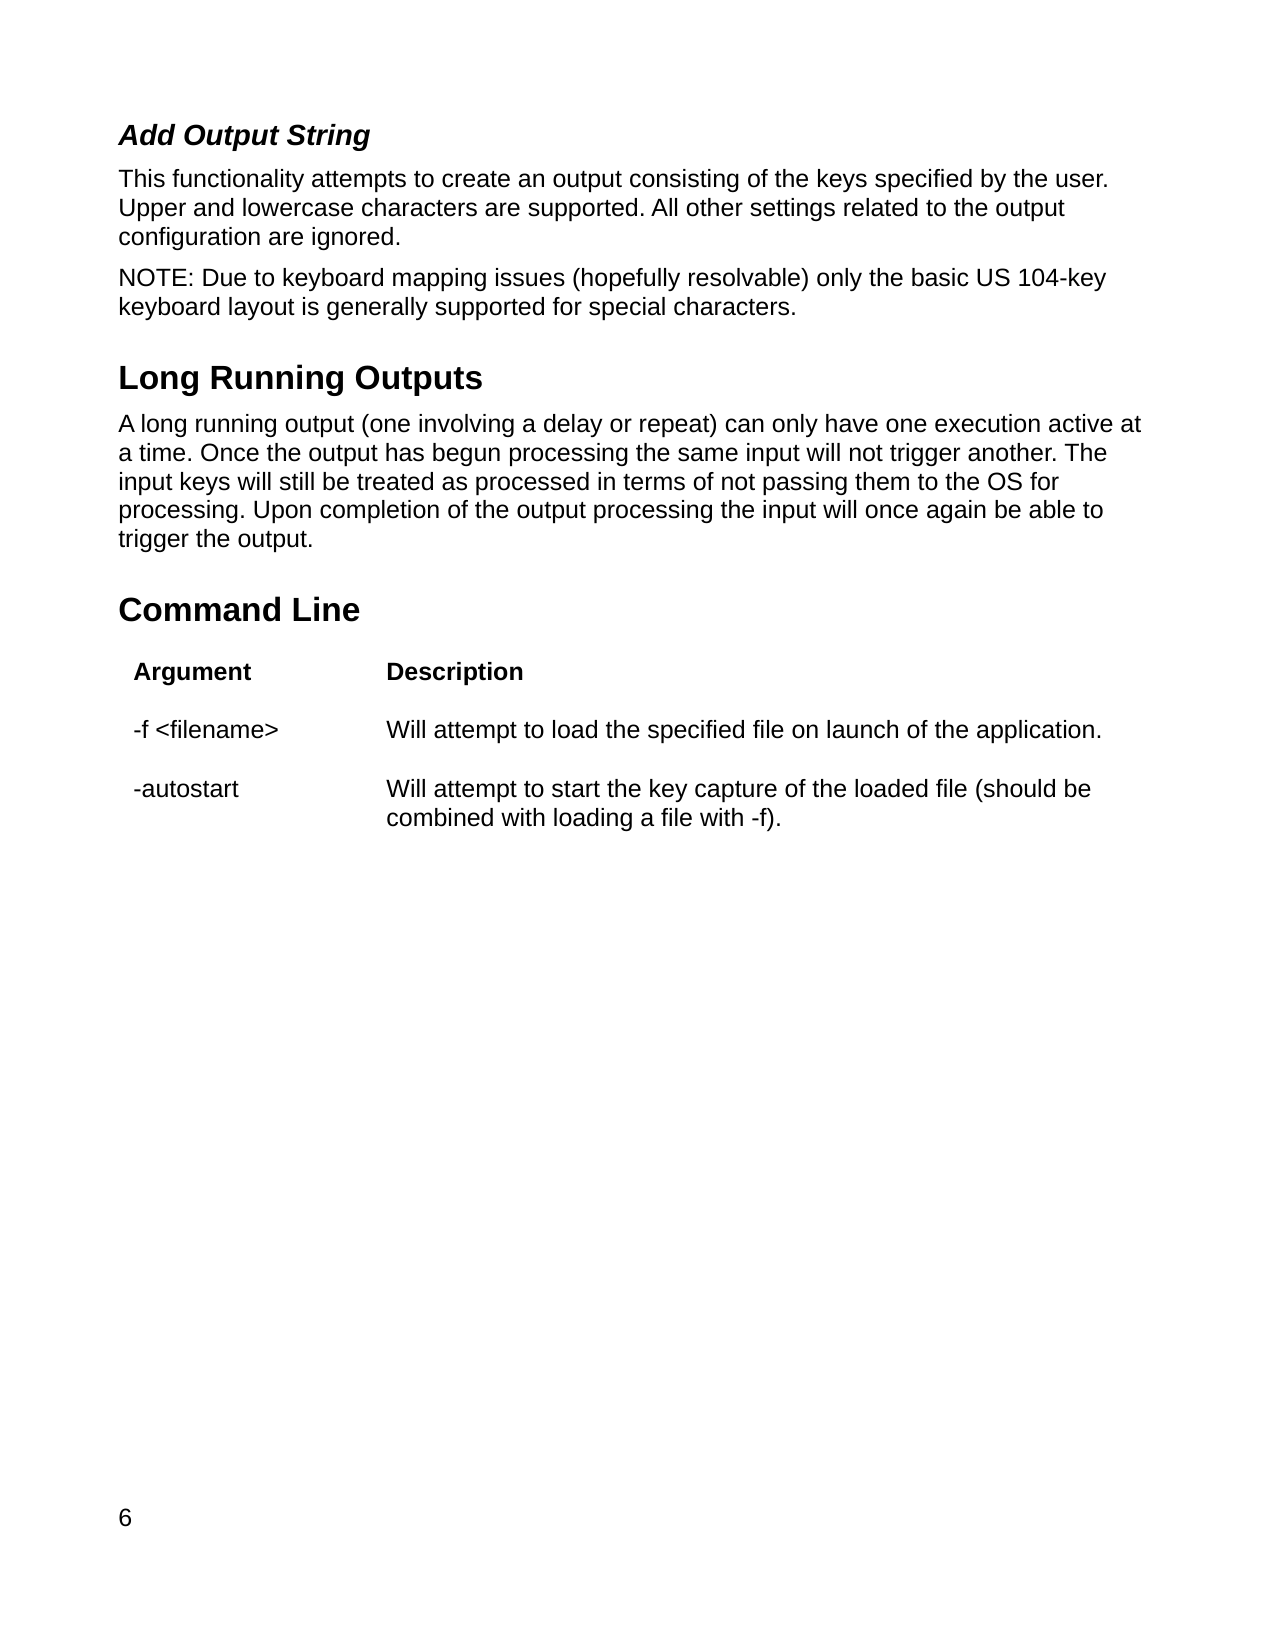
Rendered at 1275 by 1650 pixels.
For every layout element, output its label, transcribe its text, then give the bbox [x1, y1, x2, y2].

subtitle Long Running Outputs [118, 358, 1157, 397]
text NOTE: Due to keyboard mapping issues (hopefully resolvable) only the basic US 104-key keyboard layout is generally supported for special characters. [118, 263, 1157, 320]
table_header Description [371, 641, 1157, 700]
table_cell -autostart [118, 759, 371, 846]
table_cell -f <filename> [118, 700, 371, 759]
subtitle Add Output String [118, 118, 1157, 152]
table_header Argument [118, 641, 371, 700]
text A long running output (one involving a delay or repeat) can only have one execution active at a time. Once the output has begun processing the same input will not trigger another. The input keys will still be treated as processed in terms of not passing them to the OS for processing. Upon completion of the output processing the input will once again be able to trigger the output. [118, 409, 1157, 553]
subtitle Command Line [118, 590, 1157, 629]
text This functionality attempts to create an output consisting of the keys specified by the user. Upper and lowercase characters are supported. All other settings related to the output configuration are ignored. [118, 164, 1157, 250]
table_cell Will attempt to load the specified file on launch of the application. [371, 700, 1157, 759]
table_cell Will attempt to start the key capture of the loaded file (should be combined with loading a file with -f). [371, 759, 1157, 846]
